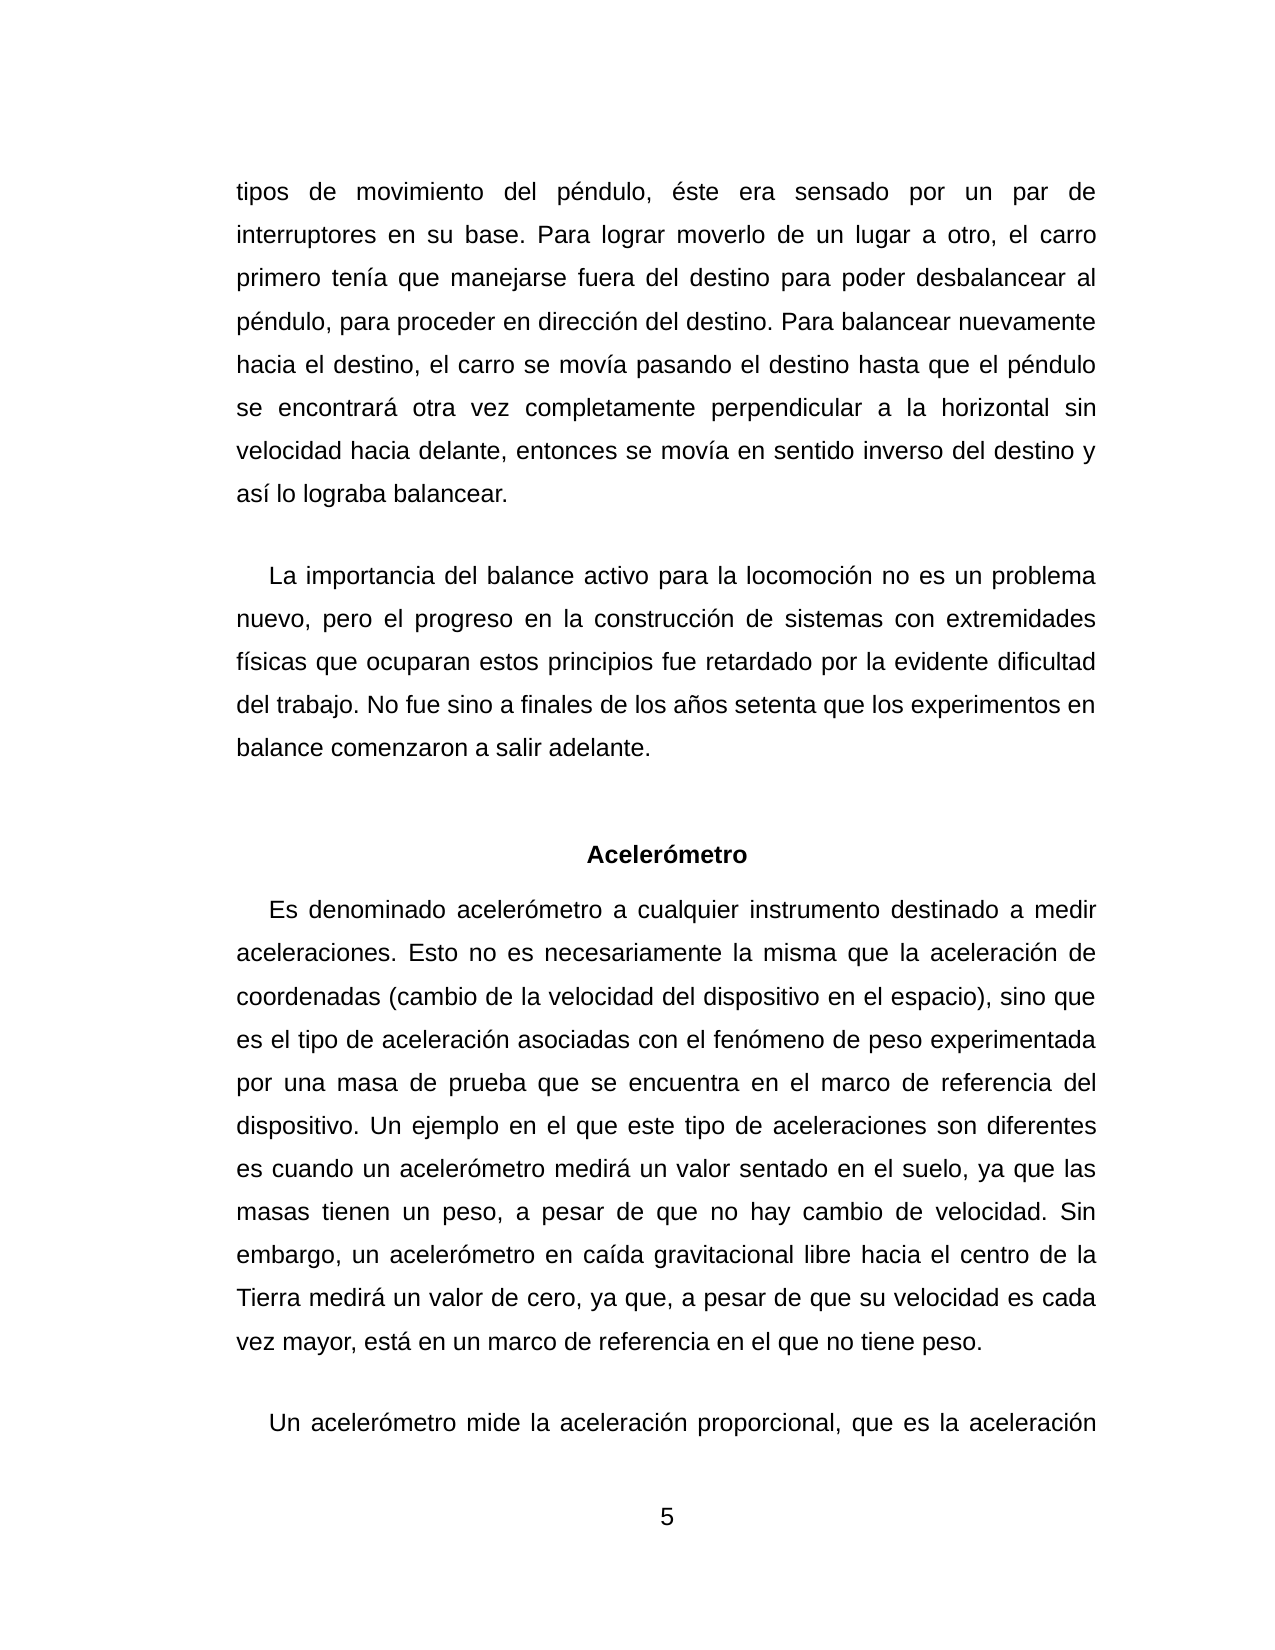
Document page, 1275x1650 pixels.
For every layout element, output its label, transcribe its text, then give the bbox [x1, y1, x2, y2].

text tipos de movimiento del péndulo, éste era sensado por un par de interruptores en su base. Para lograr moverlo de un lugar a otro, el carro primero tenía que manejarse fuera del destino para poder desbalancear al péndulo, para proceder en dirección del destino. Para balancear nuevamente hacia el destino, el carro se movía pasando el destino hasta que el péndulo se encontrará otra vez completamente perpendicular a la horizontal sin velocidad hacia delante, entonces se movía en sentido inverso del destino y así lo lograba balancear. [236, 177, 1098, 508]
text Es denominado acelerómetro a cualquier instrumento destinado a medir aceleraciones. Esto no es necesariamente la misma que la aceleración de coordenadas (cambio de la velocidad del dispositivo en el espacio), sino que es el tipo de aceleración asociadas con el fenómeno de peso experimentada por una masa de prueba que se encuentra en el marco de referencia del dispositivo. Un ejemplo en el que este tipo de aceleraciones son diferentes es cuando un acelerómetro medirá un valor sentado en el suelo, ya que las masas tienen un peso, a pesar de que no hay cambio de velocidad. Sin embargo, un acelerómetro en caída gravitacional libre hacia el centro de la Tierra medirá un valor de cero, ya que, a pesar de que su velocidad es cada vez mayor, está en un marco de referencia en el que no tiene peso. [236, 895, 1098, 1355]
subtitle Acelerómetro [236, 840, 1098, 868]
text Un acelerómetro mide la aceleración proporcional, que es la aceleración [236, 1408, 1098, 1437]
text La importancia del balance activo para la locomoción no es un problema nuevo, pero el progreso en la construcción de sistemas con extremidades físicas que ocuparan estos principios fue retardado por la evidente dificultad del trabajo. No fue sino a finales de los años setenta que los experimentos en balance comenzaron a salir adelante. [236, 561, 1098, 762]
